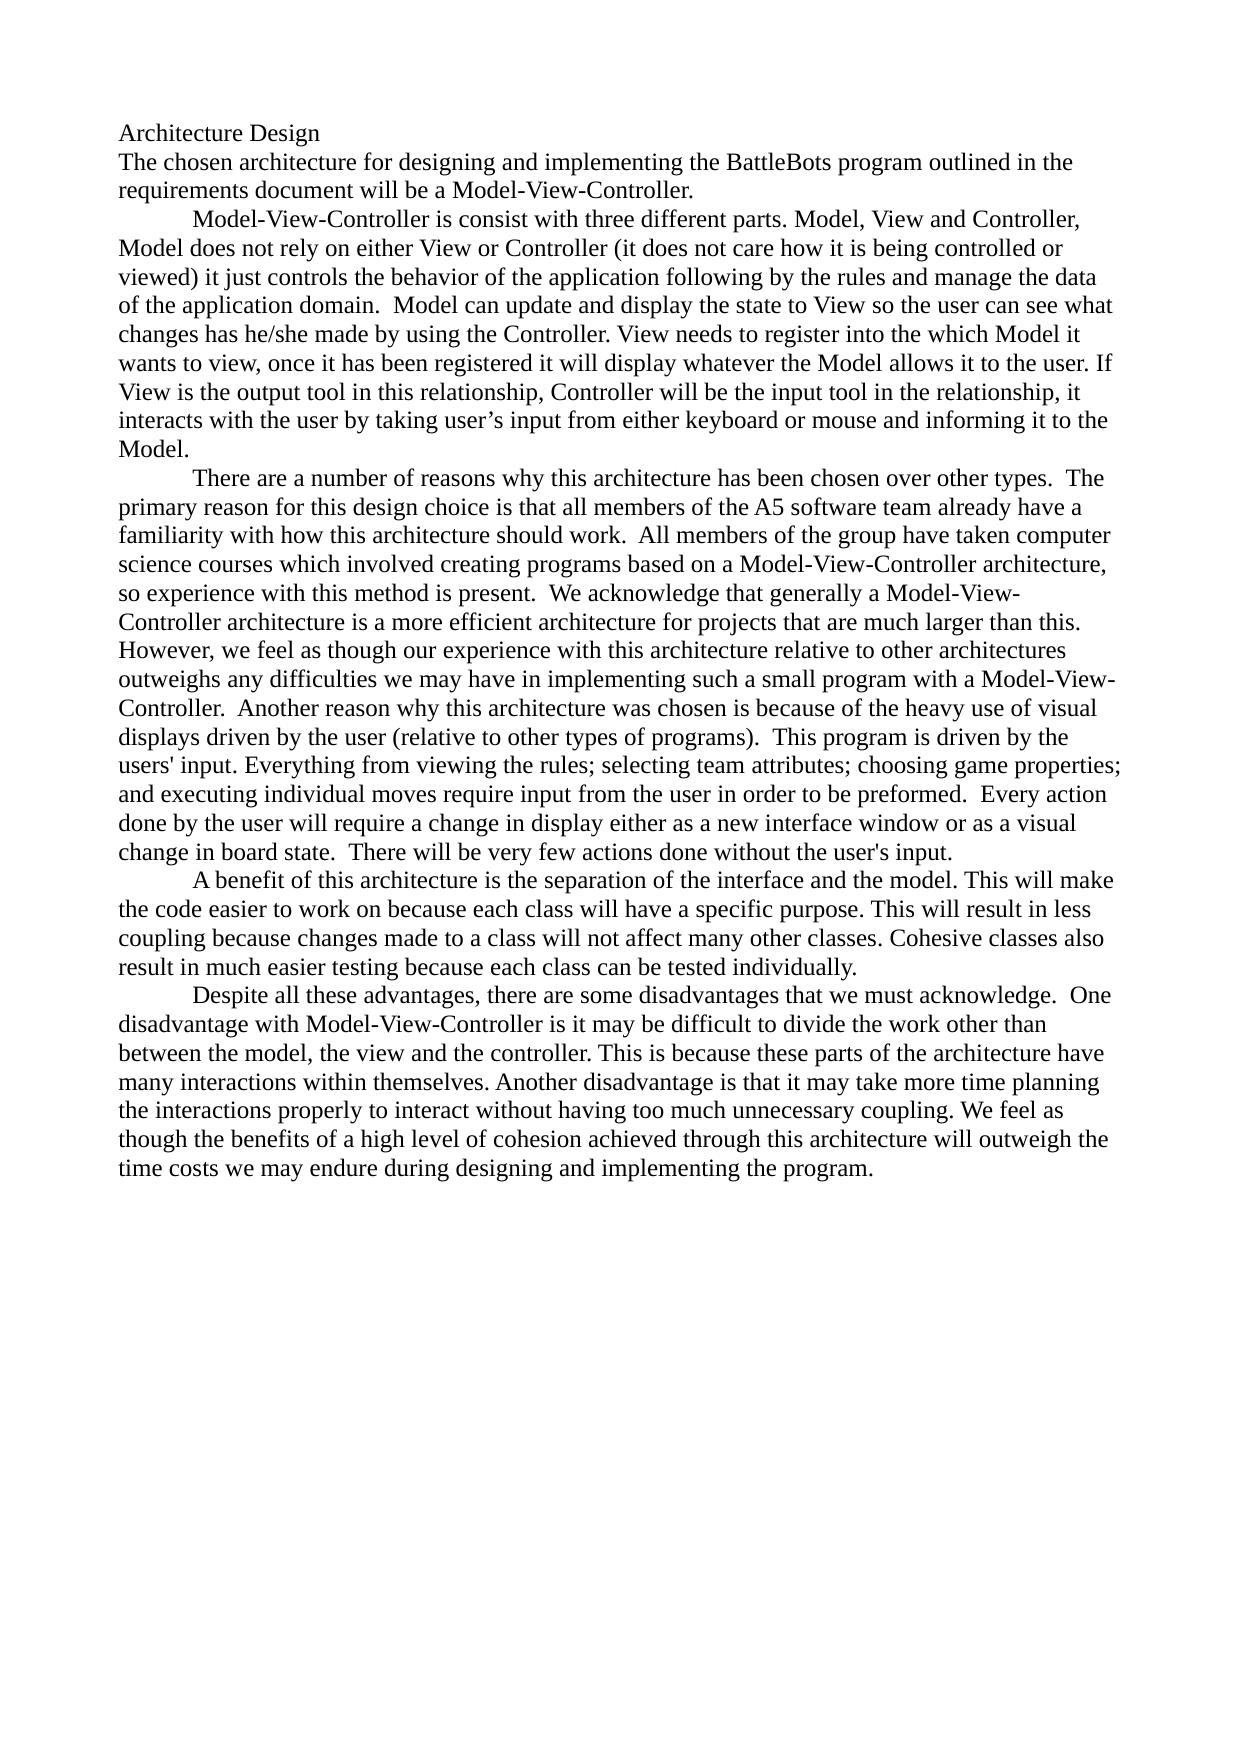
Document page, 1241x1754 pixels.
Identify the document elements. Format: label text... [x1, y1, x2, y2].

text There are a number of reasons why this architecture has been chosen over other types. The primary reason for this design choice is that all members of the A5 software team already have a familiarity with how this architecture should work. All members of the group have taken computer science courses which involved creating programs based on a Model-View-Controller architecture, so experience with this method is present. We acknowledge that generally a Model-View-Controller architecture is a more efficient architecture for projects that are much larger than this. However, we feel as though our experience with this architecture relative to other architectures outweighs any difficulties we may have in implementing such a small program with a Model-View-Controller. Another reason why this architecture was chosen is because of the heavy use of visual displays driven by the user (relative to other types of programs). This program is driven by the users' input. Everything from viewing the rules; selecting team attributes; choosing game properties; and executing individual moves require input from the user in order to be preformed. Every action done by the user will require a change in display either as a new interface window or as a visual change in board state. There will be very few actions done without the user's input. [118, 463, 1122, 866]
text Model-View-Controller is consist with three different parts. Model, View and Controller, Model does not rely on either View or Controller (it does not care how it is being controlled or viewed) it just controls the behavior of the application following by the rules and manage the data of the application domain. Model can update and display the state to View so the user can see what changes has he/she made by using the Controller. View needs to register into the which Model it wants to view, once it has been registered it will display whatever the Model allows it to the user. If View is the output tool in this relationship, Controller will be the input tool in the relationship, it interacts with the user by taking user’s input from either keyboard or mouse and informing it to the Model. [118, 204, 1122, 463]
text Despite all these advantages, there are some disadvantages that we must acknowledge. One disadvantage with Model-View-Controller is it may be difficult to divide the work other than between the model, the view and the controller. This is because these parts of the architecture have many interactions within themselves. Another disadvantage is that it may take more time planning the interactions properly to interact without having too much unnecessary coupling. We feel as though the benefits of a high level of cohesion achieved through this architecture will outweigh the time costs we may endure during designing and implementing the program. [118, 981, 1122, 1182]
text The chosen architecture for designing and implementing the BattleBots program outlined in the requirements document will be a Model-View-Controller. [118, 147, 1122, 204]
text Architecture Design [118, 118, 1122, 147]
text A benefit of this architecture is the separation of the interface and the model. This will make the code easier to work on because each class will have a specific purpose. This will result in less coupling because changes made to a class will not affect many other classes. Cohesive classes also result in much easier testing because each class can be tested individually. [118, 866, 1122, 981]
